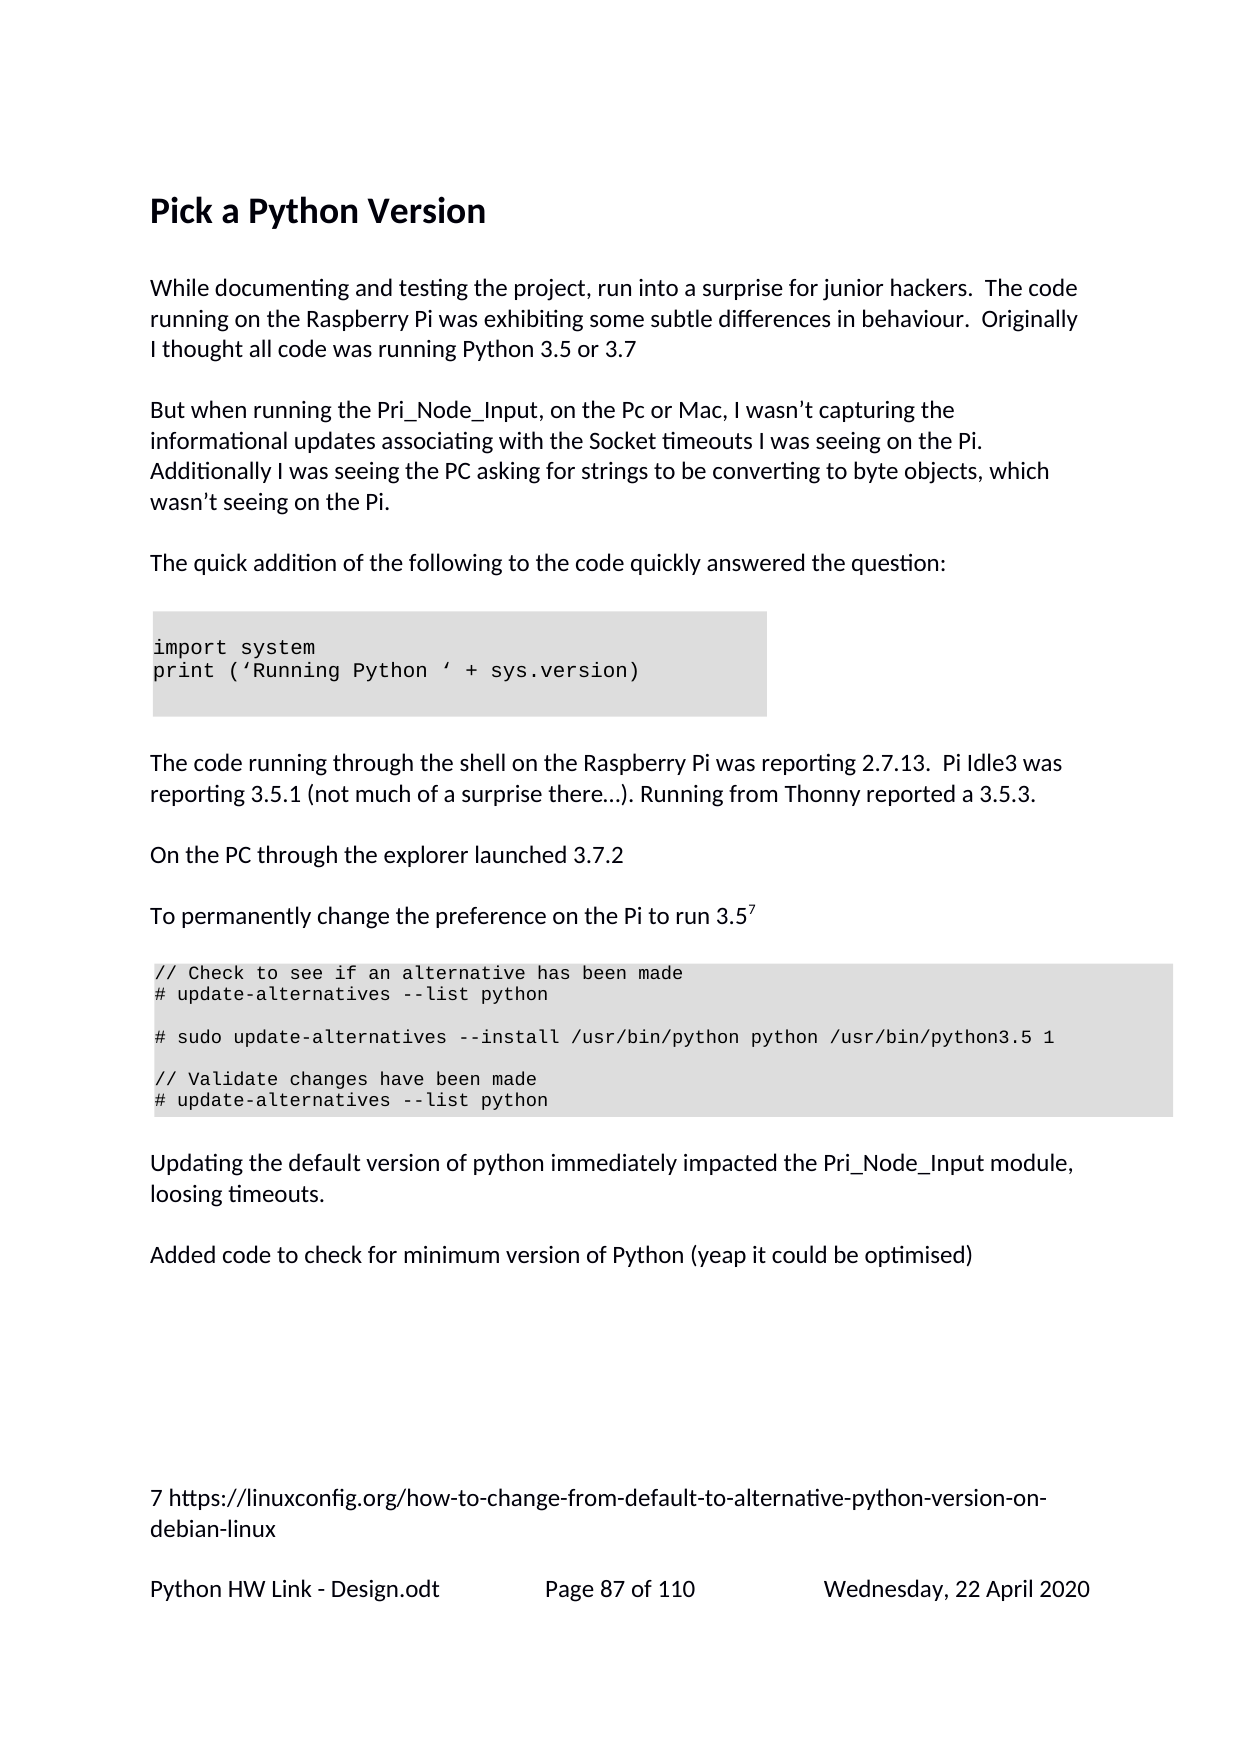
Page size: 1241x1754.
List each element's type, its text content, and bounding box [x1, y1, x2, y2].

text But when running the Pri_Node_Input, on the Pc or Mac, I wasn’t capturing the informational updates associating with the Socket timeouts I was seeing on the Pi. Additionally I was seeing the PC asking for strings to be converting to byte objects, which wasn’t seeing on the Pi. [150, 394, 1090, 516]
text While documenting and testing the project, run into a surprise for junior hackers. The code running on the Raspberry Pi was exhibiting some subtle differences in behaviour. Originally I thought all code was running Python 3.5 or 3.7 [150, 272, 1090, 364]
text The quick addition of the following to the code quickly answered the question: [150, 547, 1090, 577]
text Updating the default version of python immediately impacted the Pri_Node_Input module, loosing timeouts. [150, 1147, 1090, 1208]
text https://linuxconfig.org/how-to-change-from-default-to-alternative-python-version-on-debian-linux [150, 1482, 1090, 1543]
text The code running through the shell on the Raspberry Pi was reporting 2.7.13. Pi Idle3 was reporting 3.5.1 (not much of a surprise there…). Running from Thonny reported a 3.5.3. [150, 747, 1090, 808]
text To permanently change the preference on the Pi to run 3.5 [150, 900, 1090, 930]
subtitle Pick a Python Version [150, 187, 1090, 233]
text Added code to check for minimum version of Python (yeap it could be optimised) [150, 1239, 1090, 1269]
text On the PC through the explorer launched 3.7.2 [150, 839, 1090, 869]
